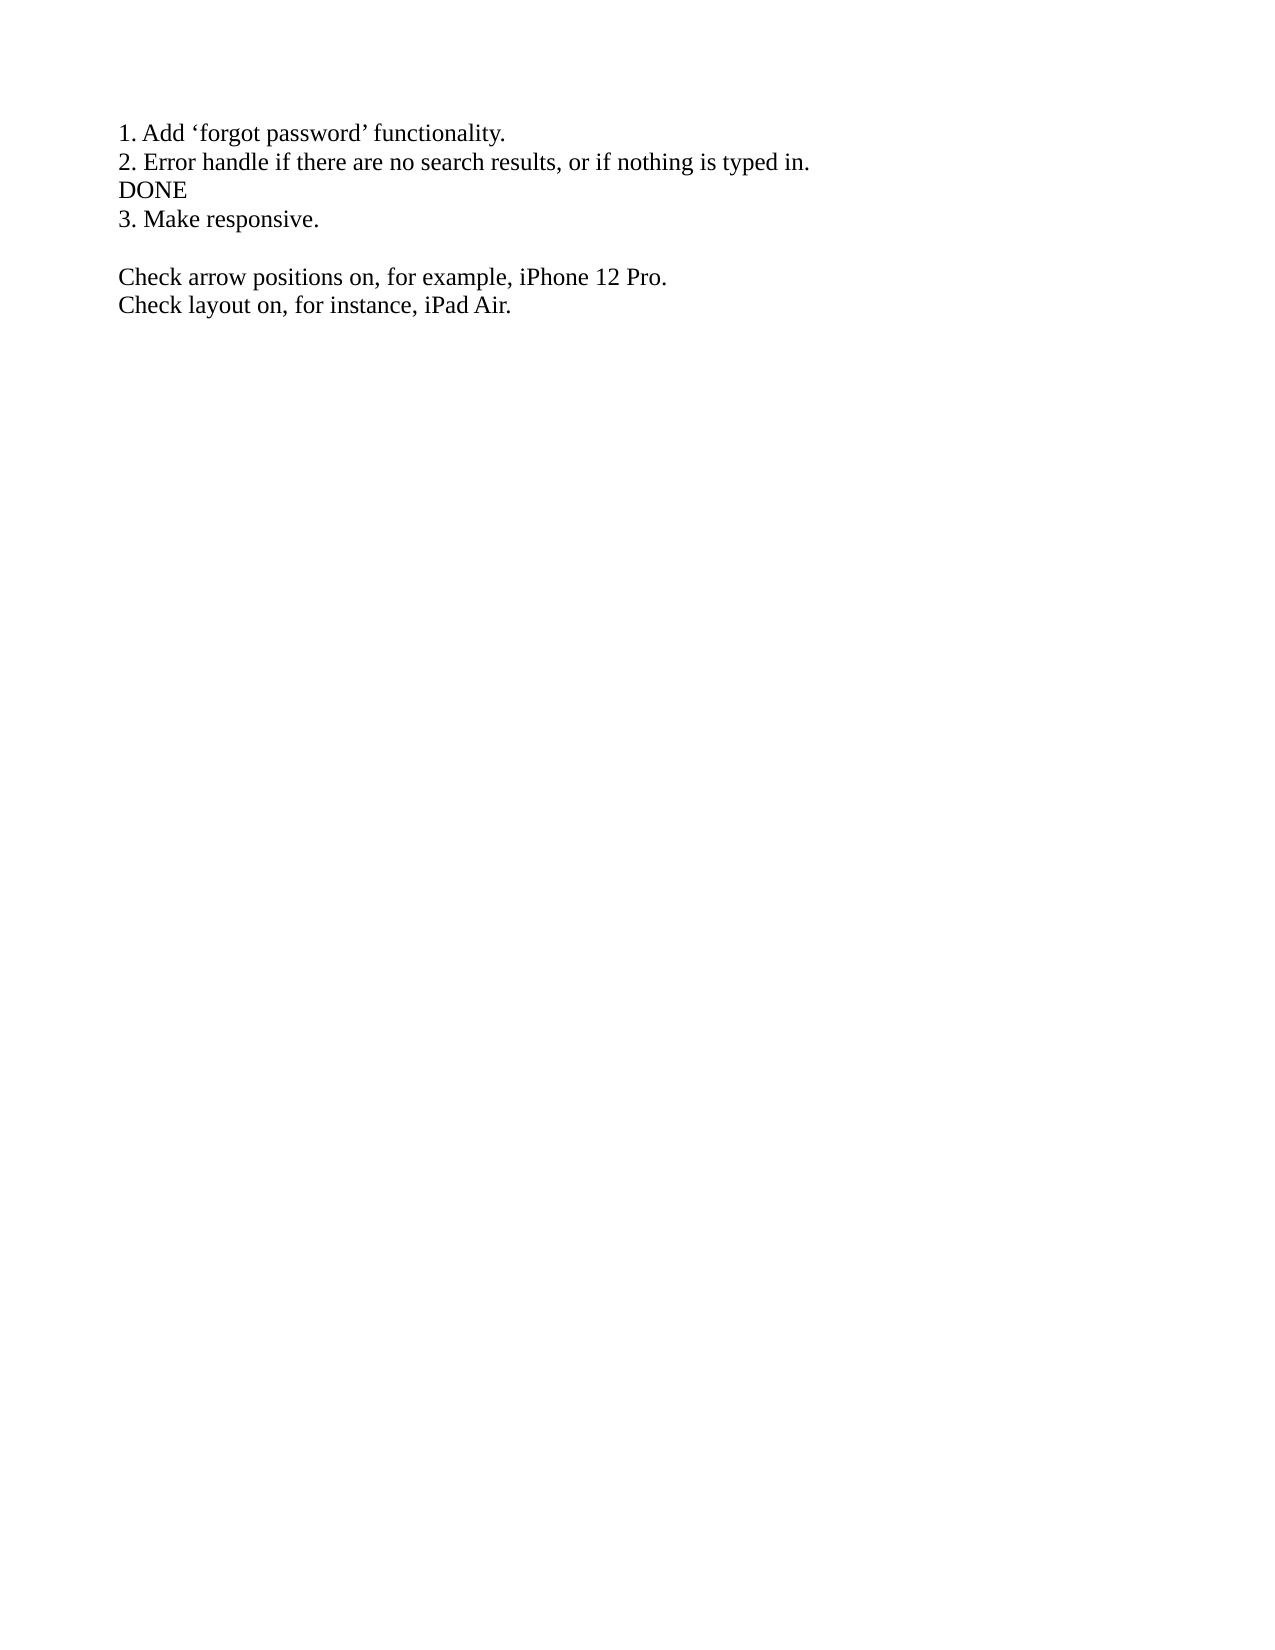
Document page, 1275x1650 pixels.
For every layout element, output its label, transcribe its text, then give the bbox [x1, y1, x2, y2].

text 1. Add ‘forgot password’ functionality. [118, 118, 1157, 147]
text Check layout on, for instance, iPad Air. [118, 291, 1157, 319]
text DONE [118, 176, 1157, 204]
text 3. Make responsive. [118, 204, 1157, 233]
text Check arrow positions on, for example, iPhone 12 Pro. [118, 262, 1157, 291]
text 2. Error handle if there are no search results, or if nothing is typed in. [118, 147, 1157, 176]
